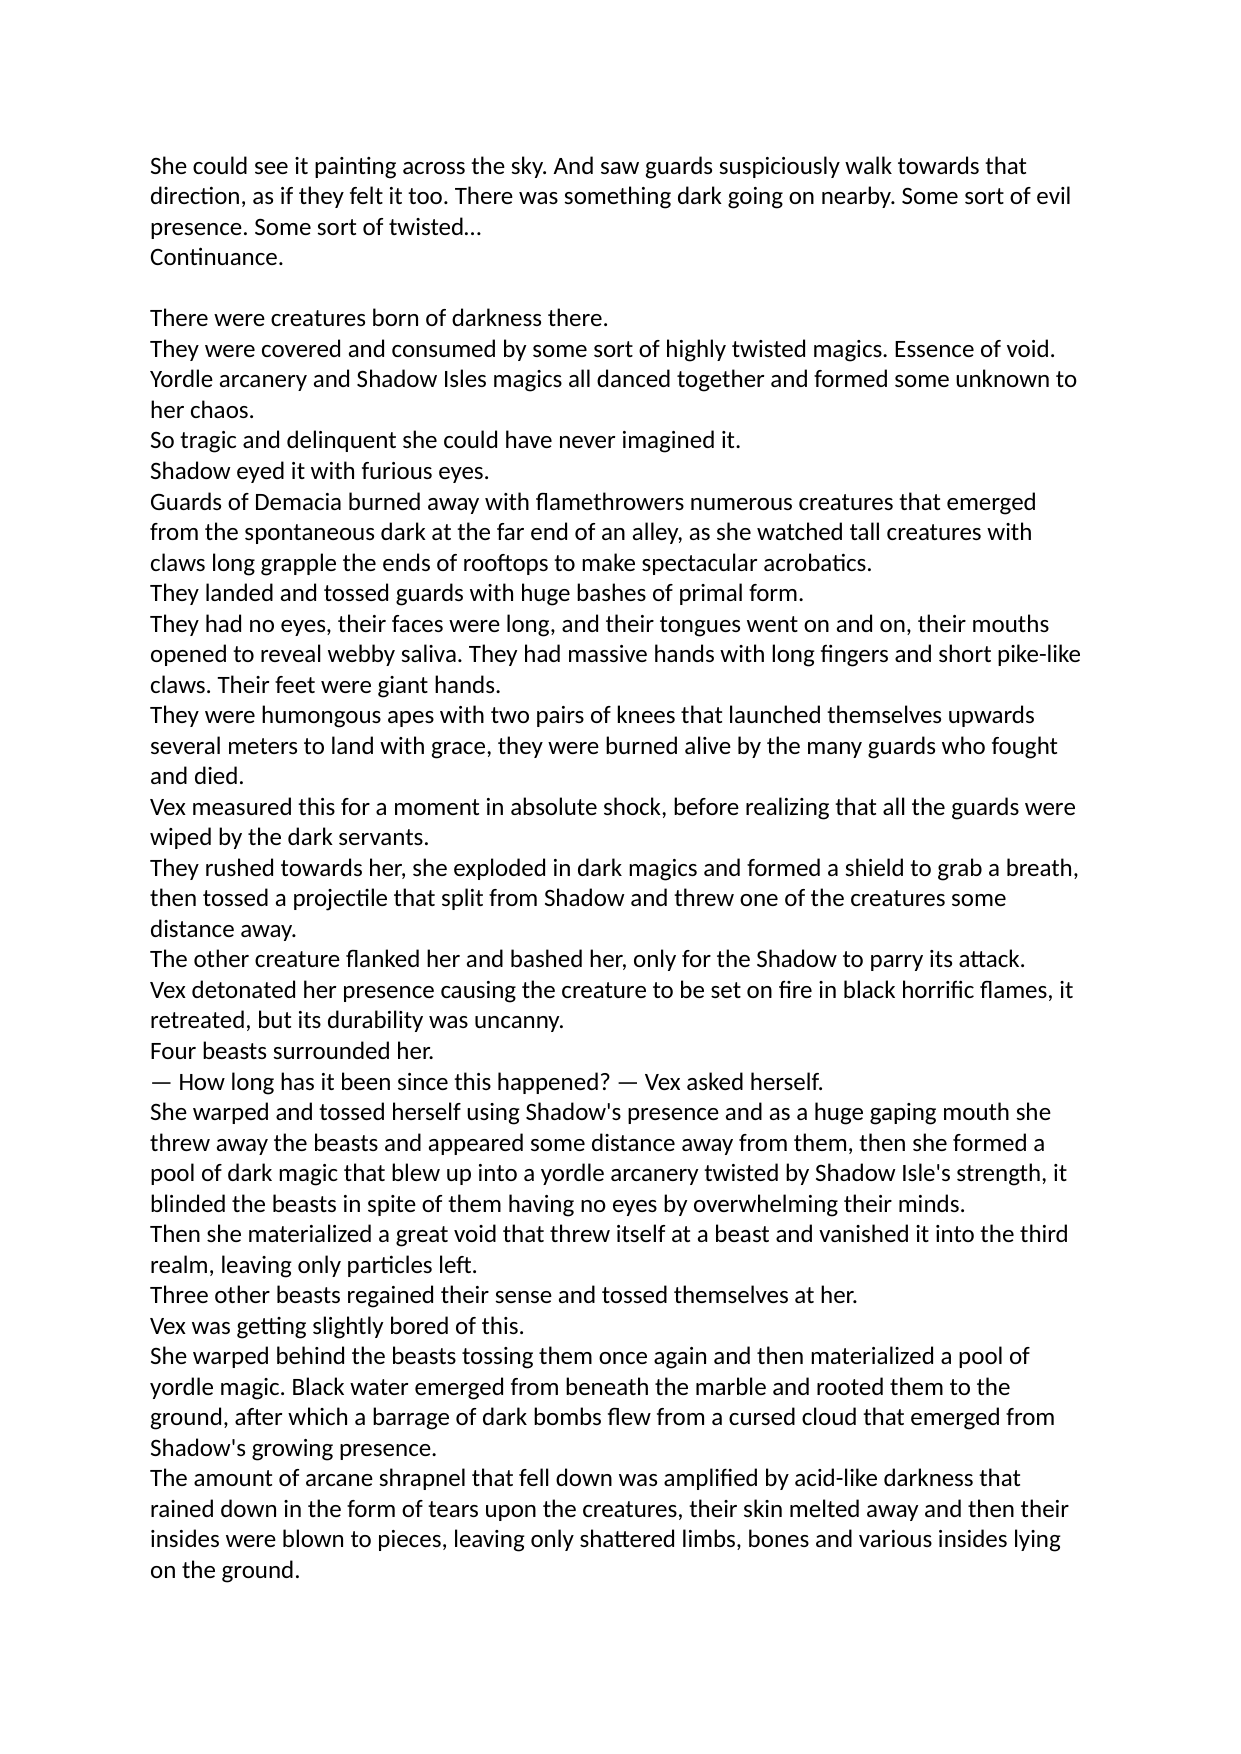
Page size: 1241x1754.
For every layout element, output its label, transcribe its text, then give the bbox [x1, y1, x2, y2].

text She could see it painting across the sky. And saw guards suspiciously walk towards that direction, as if they felt it too. There was something dark going on nearby. Some sort of evil presence. Some sort of twisted… Continuance. There were creatures born of darkness there. They were covered and consumed by some sort of highly twisted magics. Essence of void. Yordle arcanery and Shadow Isles magics all danced together and formed some unknown to her chaos. So tragic and delinquent she could have never imagined it. Shadow eyed it with furious eyes. Guards of Demacia burned away with flamethrowers numerous creatures that emerged from the spontaneous dark at the far end of an alley, as she watched tall creatures with claws long grapple the ends of rooftops to make spectacular acrobatics. They landed and tossed guards with huge bashes of primal form. They had no eyes, their faces were long, and their tongues went on and on, their mouths opened to reveal webby saliva. They had massive hands with long fingers and short pike-like claws. Their feet were giant hands. They were humongous apes with two pairs of knees that launched themselves upwards several meters to land with grace, they were burned alive by the many guards who fought and died. Vex measured this for a moment in absolute shock, before realizing that all the guards were wiped by the dark servants. They rushed towards her, she exploded in dark magics and formed a shield to grab a breath, then tossed a projectile that split from Shadow and threw one of the creatures some distance away. The other creature flanked her and bashed her, only for the Shadow to parry its attack. Vex detonated her presence causing the creature to be set on fire in black horrific flames, it retreated, but its durability was uncanny. Four beasts surrounded her. — How long has it been since this happened? — Vex asked herself. She warped and tossed herself using Shadow's presence and as a huge gaping mouth she threw away the beasts and appeared some distance away from them, then she formed a pool of dark magic that blew up into a yordle arcanery twisted by Shadow Isle's strength, it blinded the beasts in spite of them having no eyes by overwhelming their minds. Then she materialized a great void that threw itself at a beast and vanished it into the third realm, leaving only particles left. Three other beasts regained their sense and tossed themselves at her. Vex was getting slightly bored of this. She warped behind the beasts tossing them once again and then materialized a pool of yordle magic. Black water emerged from beneath the marble and rooted them to the ground, after which a barrage of dark bombs flew from a cursed cloud that emerged from Shadow's growing presence. The amount of arcane shrapnel that fell down was amplified by acid-like darkness that rained down in the form of tears upon the creatures, their skin melted away and then their insides were blown to pieces, leaving only shattered limbs, bones and various insides lying on the ground. [150, 150, 1090, 1584]
